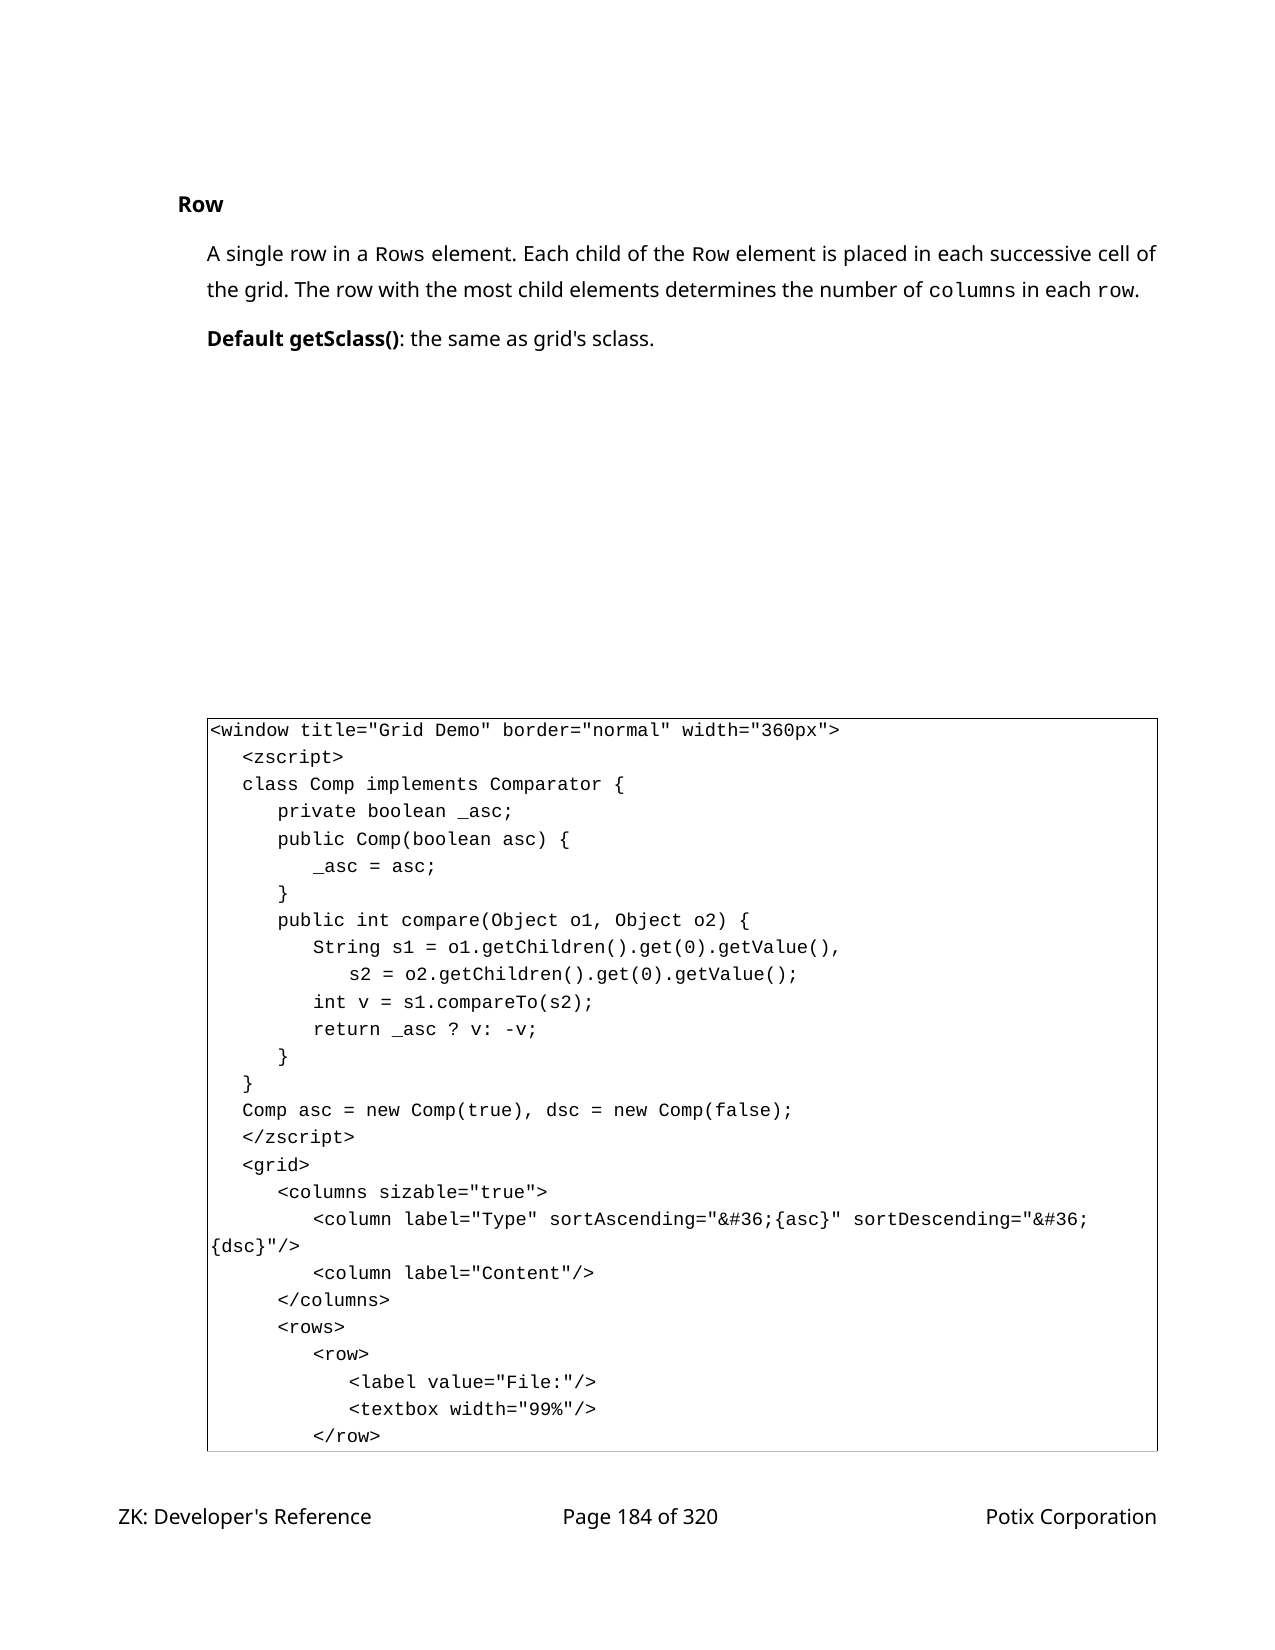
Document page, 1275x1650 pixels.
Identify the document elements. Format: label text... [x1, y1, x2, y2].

text </zscript> [208, 1125, 1157, 1150]
text <column label="Type" sortAscending="&#36;{asc}" sortDescending="&#36;{dsc}"/> [208, 1207, 1157, 1258]
text </row> [208, 1424, 1157, 1451]
text } [208, 1044, 1157, 1068]
text <zscript> [208, 745, 1157, 769]
text <label value="File:"/> [208, 1369, 1157, 1394]
text } [208, 881, 1157, 905]
text _asc = asc; [208, 853, 1157, 878]
text return _asc ? v: -v; [208, 1017, 1157, 1041]
text <columns sizable="true"> [208, 1180, 1157, 1204]
text public int compare(Object o1, Object o2) { [208, 908, 1157, 932]
subtitle Row [177, 189, 1157, 219]
text <rows> [208, 1315, 1157, 1339]
text Default getSclass(): the same as grid's sclass. [207, 324, 1157, 352]
text public Comp(boolean asc) { [208, 826, 1157, 851]
text String s1 = o1.getChildren().get(0).getValue(), [208, 935, 1157, 959]
text <textbox width="99%"/> [208, 1397, 1157, 1421]
text <window title="Grid Demo" border="normal" width="360px"> [208, 719, 1157, 742]
text int v = s1.compareTo(s2); [208, 989, 1157, 1014]
text <column label="Content"/> [208, 1261, 1157, 1285]
text </columns> [208, 1288, 1157, 1312]
text <grid> [208, 1153, 1157, 1177]
text s2 = o2.getChildren().get(0).getValue(); [208, 962, 1157, 987]
text <row> [208, 1342, 1157, 1367]
text private boolean _asc; [208, 799, 1157, 823]
text } [208, 1071, 1157, 1095]
text class Comp implements Comparator { [208, 772, 1157, 796]
text Comp asc = new Comp(true), dsc = new Comp(false); [208, 1098, 1157, 1122]
text A single row in a Rows element. Each child of the Row element is placed in each successive cell of the grid. The row with the most child elements determines the number of columns in each row. [207, 239, 1157, 303]
